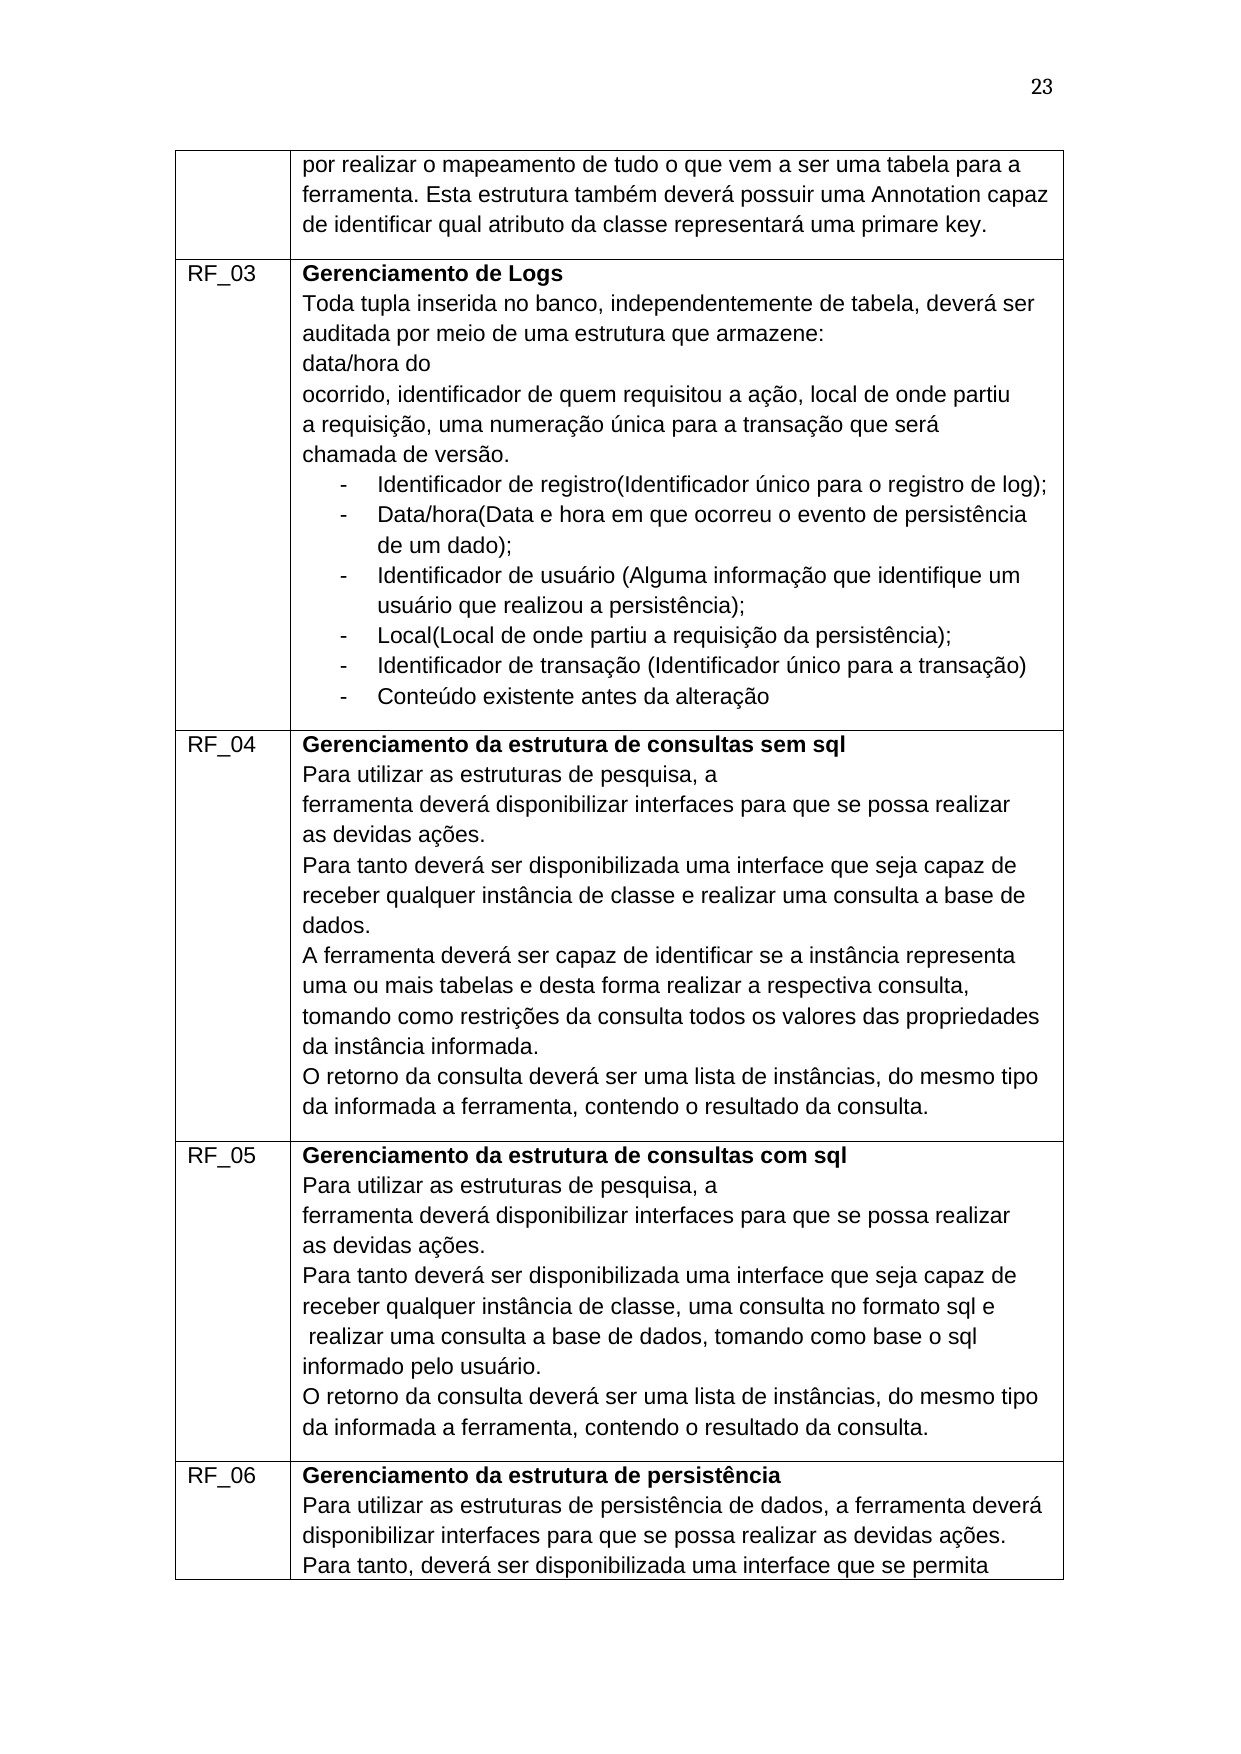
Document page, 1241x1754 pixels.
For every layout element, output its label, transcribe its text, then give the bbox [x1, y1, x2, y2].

table_cell Gerenciamento da estrutura de consultas sem sql Para utilizar as estruturas de pesquisa, a ferramenta deverá disponibilizar interfaces para que se possa realizar as devidas ações. Para tanto deverá ser disponibilizada uma interface que seja capaz de receber qualquer instância de classe e realizar uma consulta a base de dados. A ferramenta deverá ser capaz de identificar se a instância representa uma ou mais tabelas e desta forma realizar a respectiva consulta, tomando como restrições da consulta todos os valores das propriedades da instância informada. O retorno da consulta deverá ser uma lista de instâncias, do mesmo tipo da informada a ferramenta, contendo o resultado da consulta. [291, 731, 1063, 1141]
table_cell [176, 151, 290, 259]
table_cell RF_04 [176, 731, 290, 1141]
table_cell RF_03 [176, 260, 290, 730]
table_cell por realizar o mapeamento de tudo o que vem a ser uma tabela para a ferramenta. Esta estrutura também deverá possuir uma Annotation capaz de identificar qual atributo da classe representará uma primare key. [291, 151, 1063, 259]
table_cell Gerenciamento da estrutura de persistência Para utilizar as estruturas de persistência de dados, a ferramenta deverá disponibilizar interfaces para que se possa realizar as devidas ações. Para tanto, deverá ser disponibilizada uma interface que se permita [291, 1462, 1063, 1579]
table_cell Gerenciamento de Logs Toda tupla inserida no banco, independentemente de tabela, deverá ser auditada por meio de uma estrutura que armazene: data/hora do ocorrido, identificador de quem requisitou a ação, local de onde partiu a requisição, uma numeração única para a transação que será chamada de versão. Identificador de registro(Identificador único para o registro de log); Data/hora(Data e hora em que ocorreu o evento de persistência de um dado); Identificador de usuário (Alguma informação que identifique um usuário que realizou a persistência); Local(Local de onde partiu a requisição da persistência); Identificador de transação (Identificador único para a transação) Conteúdo existente antes da alteração [291, 260, 1063, 730]
table_cell RF_05 [176, 1142, 290, 1461]
table_cell Gerenciamento da estrutura de consultas com sql Para utilizar as estruturas de pesquisa, a ferramenta deverá disponibilizar interfaces para que se possa realizar as devidas ações. Para tanto deverá ser disponibilizada uma interface que seja capaz de receber qualquer instância de classe, uma consulta no formato sql e realizar uma consulta a base de dados, tomando como base o sql informado pelo usuário. O retorno da consulta deverá ser uma lista de instâncias, do mesmo tipo da informada a ferramenta, contendo o resultado da consulta. [291, 1142, 1063, 1461]
table_cell RF_06 [176, 1462, 290, 1579]
